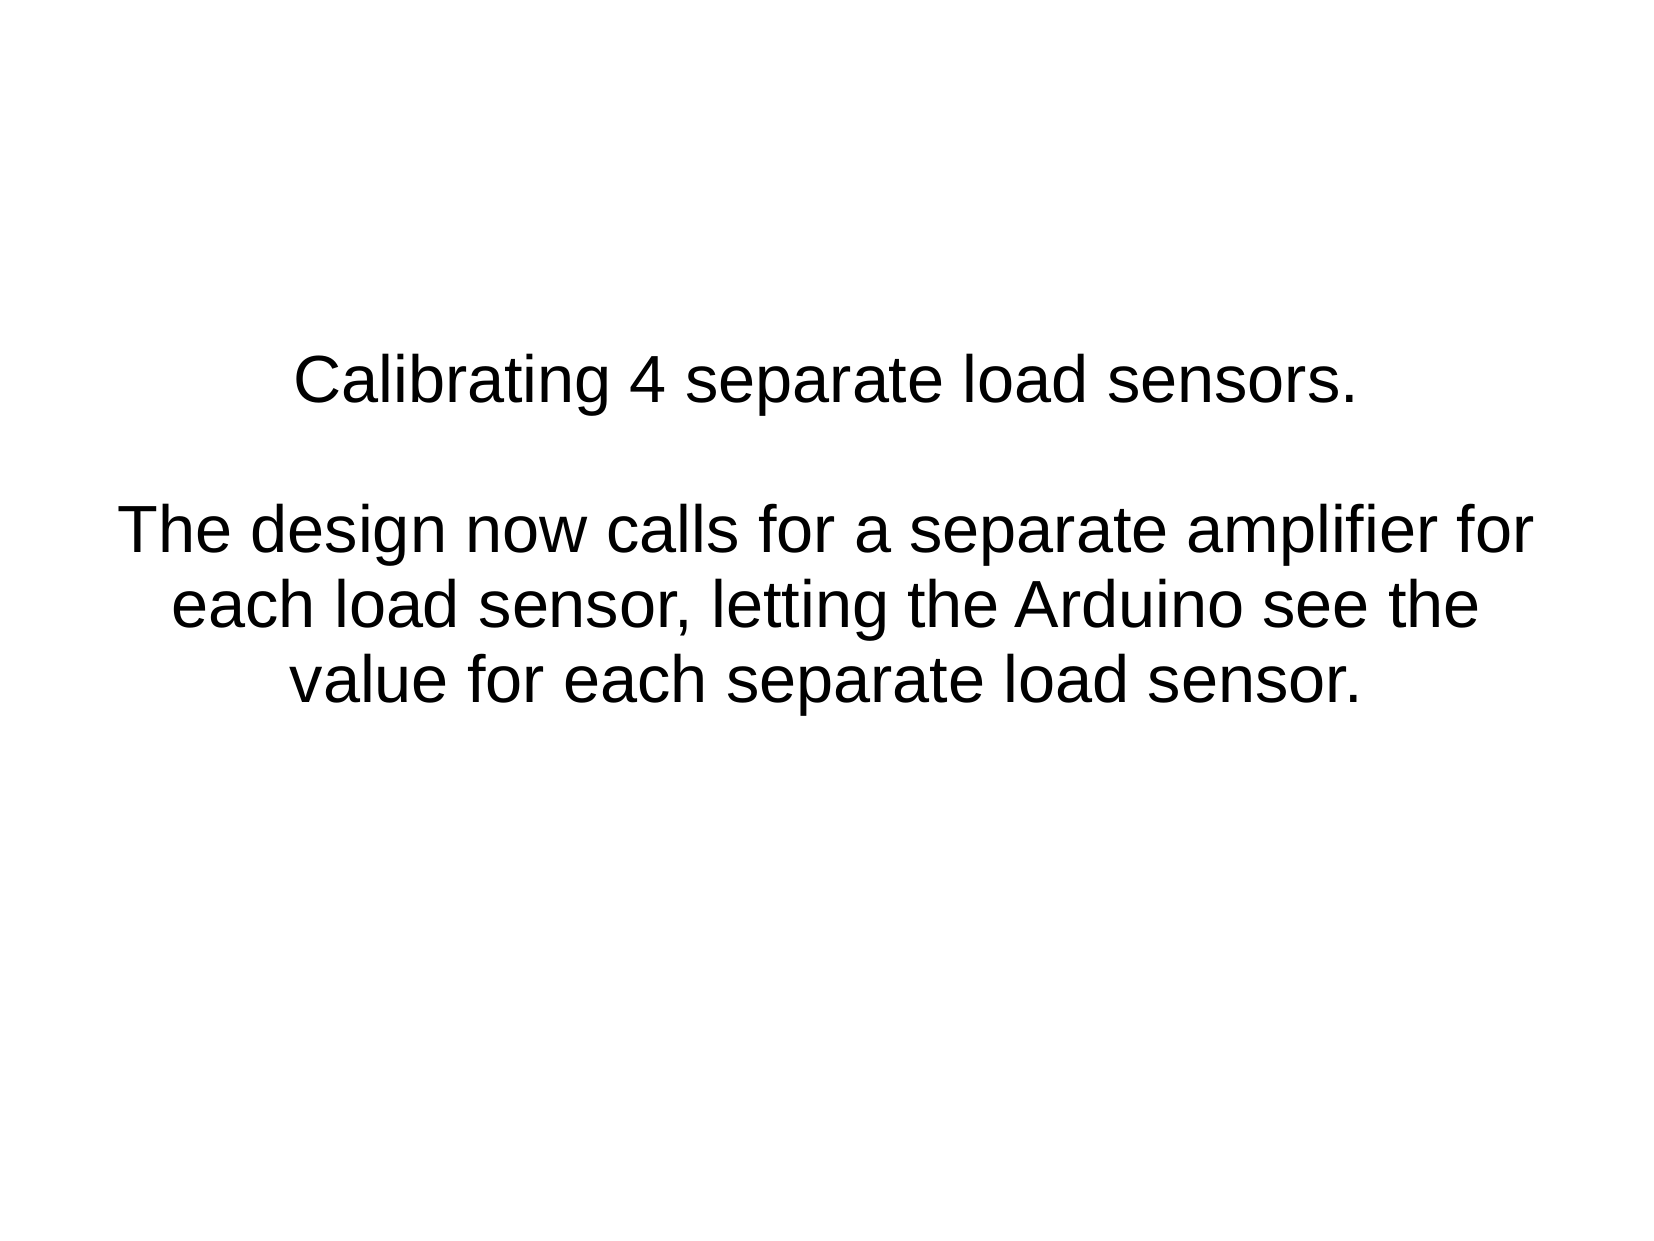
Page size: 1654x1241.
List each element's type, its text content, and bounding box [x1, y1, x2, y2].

subtitle Calibrating 4 separate load sensors. The design now calls for a separate amplifier for each load sensor, letting the Arduino see the value for each separate load sensor. [82, 49, 1571, 1010]
